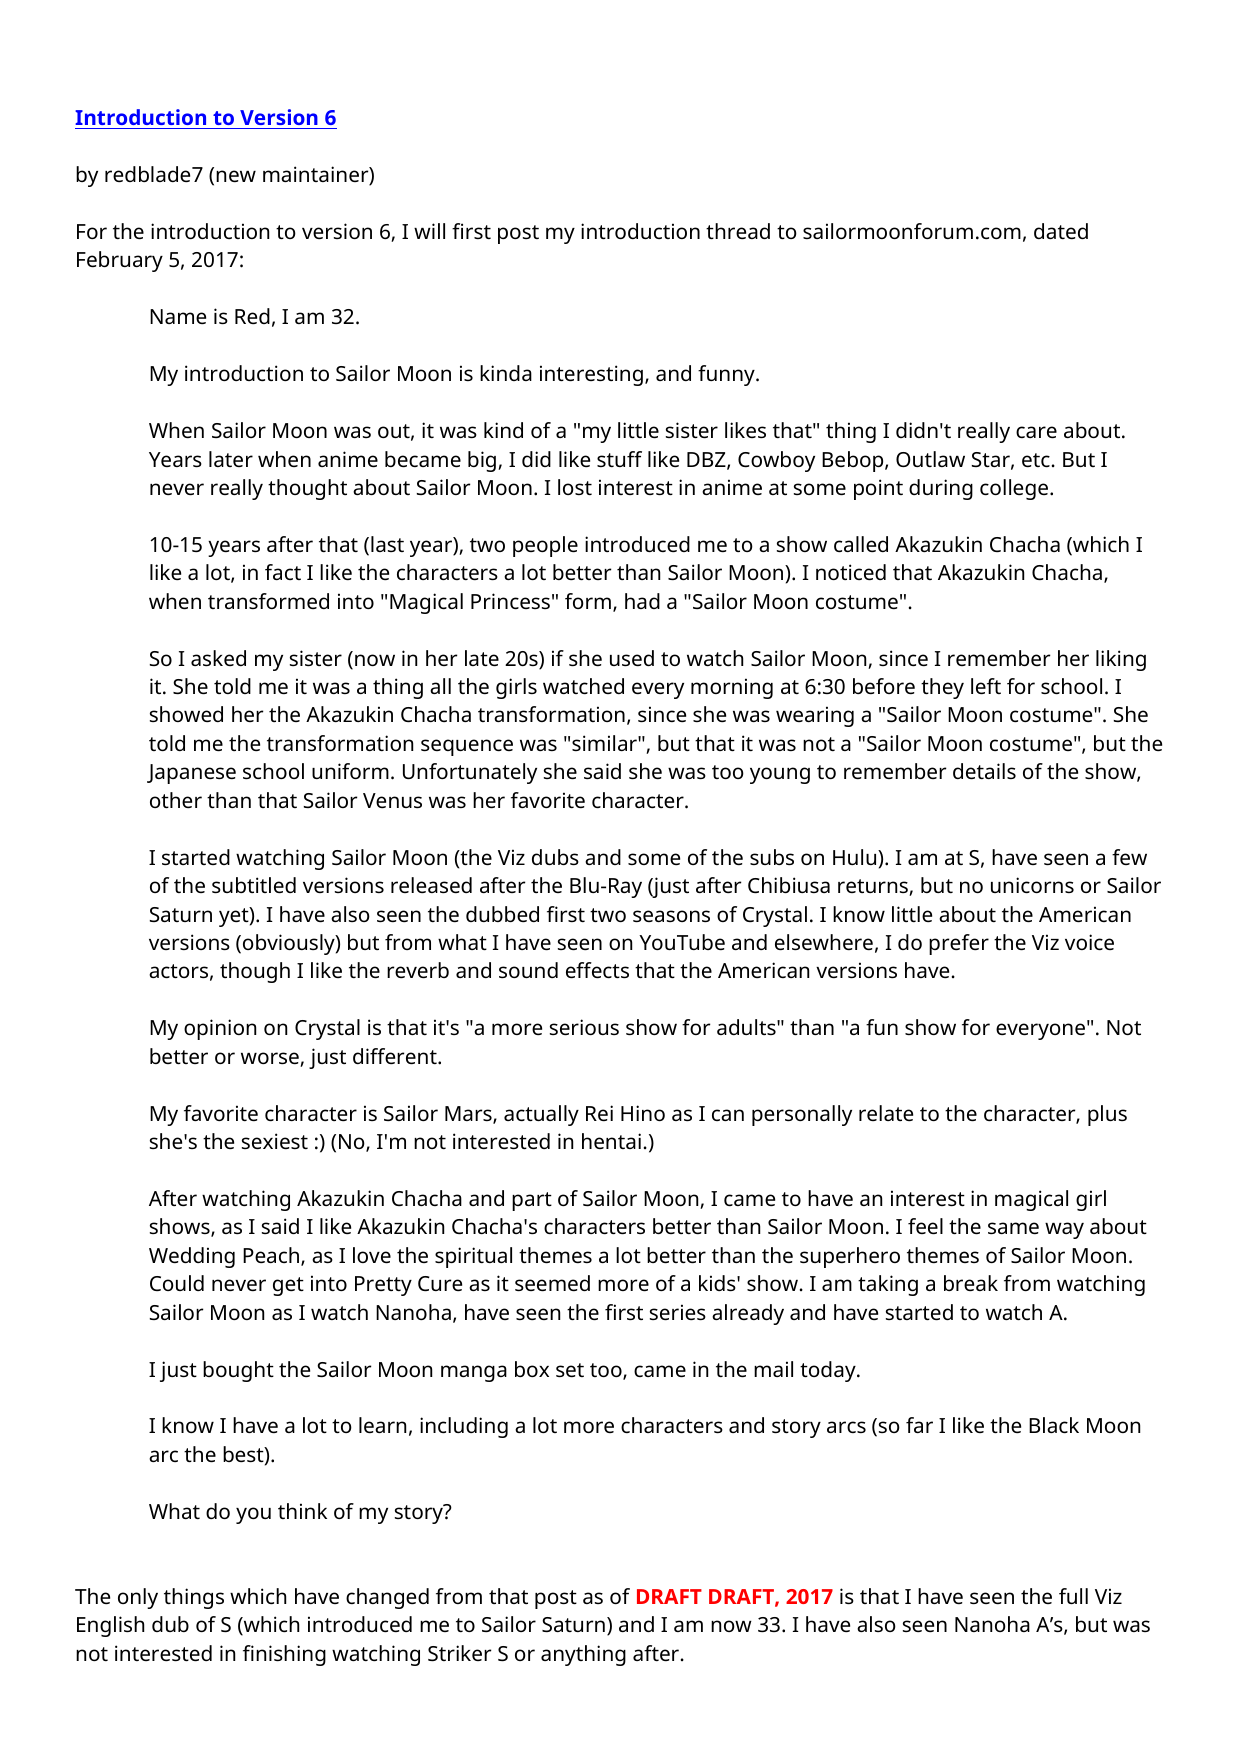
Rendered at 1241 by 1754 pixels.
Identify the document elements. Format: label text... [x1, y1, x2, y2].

text My introduction to Sailor Moon is kinda interesting, and funny. [148, 359, 1165, 388]
text For the introduction to version 6, I will first post my introduction thread to sailormoonforum.com, dated February 5, 2017: [75, 217, 1165, 274]
text So I asked my sister (now in her late 20s) if she used to watch Sailor Moon, since I remember her liking it. She told me it was a thing all the girls watched every morning at 6:30 before they left for school. I showed her the Akazukin Chacha transformation, since she was wearing a "Sailor Moon costume". She told me the transformation sequence was "similar", but that it was not a "Sailor Moon costume", but the Japanese school uniform. Unfortunately she said she was too young to remember details of the show, other than that Sailor Venus was her favorite character. [148, 644, 1165, 814]
text 10-15 years after that (last year), two people introduced me to a show called Akazukin Chacha (which I like a lot, in fact I like the characters a lot better than Sailor Moon). I noticed that Akazukin Chacha, when transformed into "Magical Princess" form, had a "Sailor Moon costume". [148, 530, 1165, 615]
text I started watching Sailor Moon (the Viz dubs and some of the subs on Hulu). I am at S, have seen a few of the subtitled versions released after the Blu-Ray (just after Chibiusa returns, but no unicorns or Sailor Saturn yet). I have also seen the dubbed first two seasons of Crystal. I know little about the American versions (obviously) but from what I have seen on YouTube and elsewhere, I do prefer the Viz voice actors, though I like the reverb and sound effects that the American versions have. [148, 843, 1165, 985]
text The only things which have changed from that post as of DRAFT DRAFT, 2017 is that I have seen the full Viz English dub of S (which introduced me to Sailor Saturn) and I am now 33. I have also seen Nanoha A’s, but was not interested in finishing watching Striker S or anything after. [75, 1582, 1165, 1667]
text I just bought the Sailor Moon manga box set too, came in the mail today. [148, 1355, 1165, 1383]
text My opinion on Crystal is that it's "a more serious show for adults" than "a fun show for everyone". Not better or worse, just different. [148, 1013, 1165, 1070]
text My favorite character is Sailor Mars, actually Rei Hino as I can personally relate to the character, plus she's the sexiest :) (No, I'm not interested in hentai.) [148, 1099, 1165, 1156]
text What do you think of my story? [148, 1497, 1165, 1525]
text I know I have a lot to learn, including a lot more characters and story arcs (so far I like the Black Moon arc the best). [148, 1412, 1165, 1468]
text Name is Red, I am 32. [148, 302, 1165, 331]
text by redblade7 (new maintainer) [75, 160, 1165, 189]
text When Sailor Moon was out, it was kind of a "my little sister likes that" thing I didn't really care about. Years later when anime became big, I did like stuff like DBZ, Cowboy Bebop, Outlaw Star, etc. But I never really thought about Sailor Moon. I lost interest in anime at some point during college. [148, 416, 1165, 502]
text Introduction to Version 6 [75, 103, 1165, 132]
text After watching Akazukin Chacha and part of Sailor Moon, I came to have an interest in magical girl shows, as I said I like Akazukin Chacha's characters better than Sailor Moon. I feel the same way about Wedding Peach, as I love the spiritual themes a lot better than the superhero themes of Sailor Moon. Could never get into Pretty Cure as it seemed more of a kids' show. I am taking a break from watching Sailor Moon as I watch Nanoha, have seen the first series already and have started to watch A. [148, 1184, 1165, 1326]
